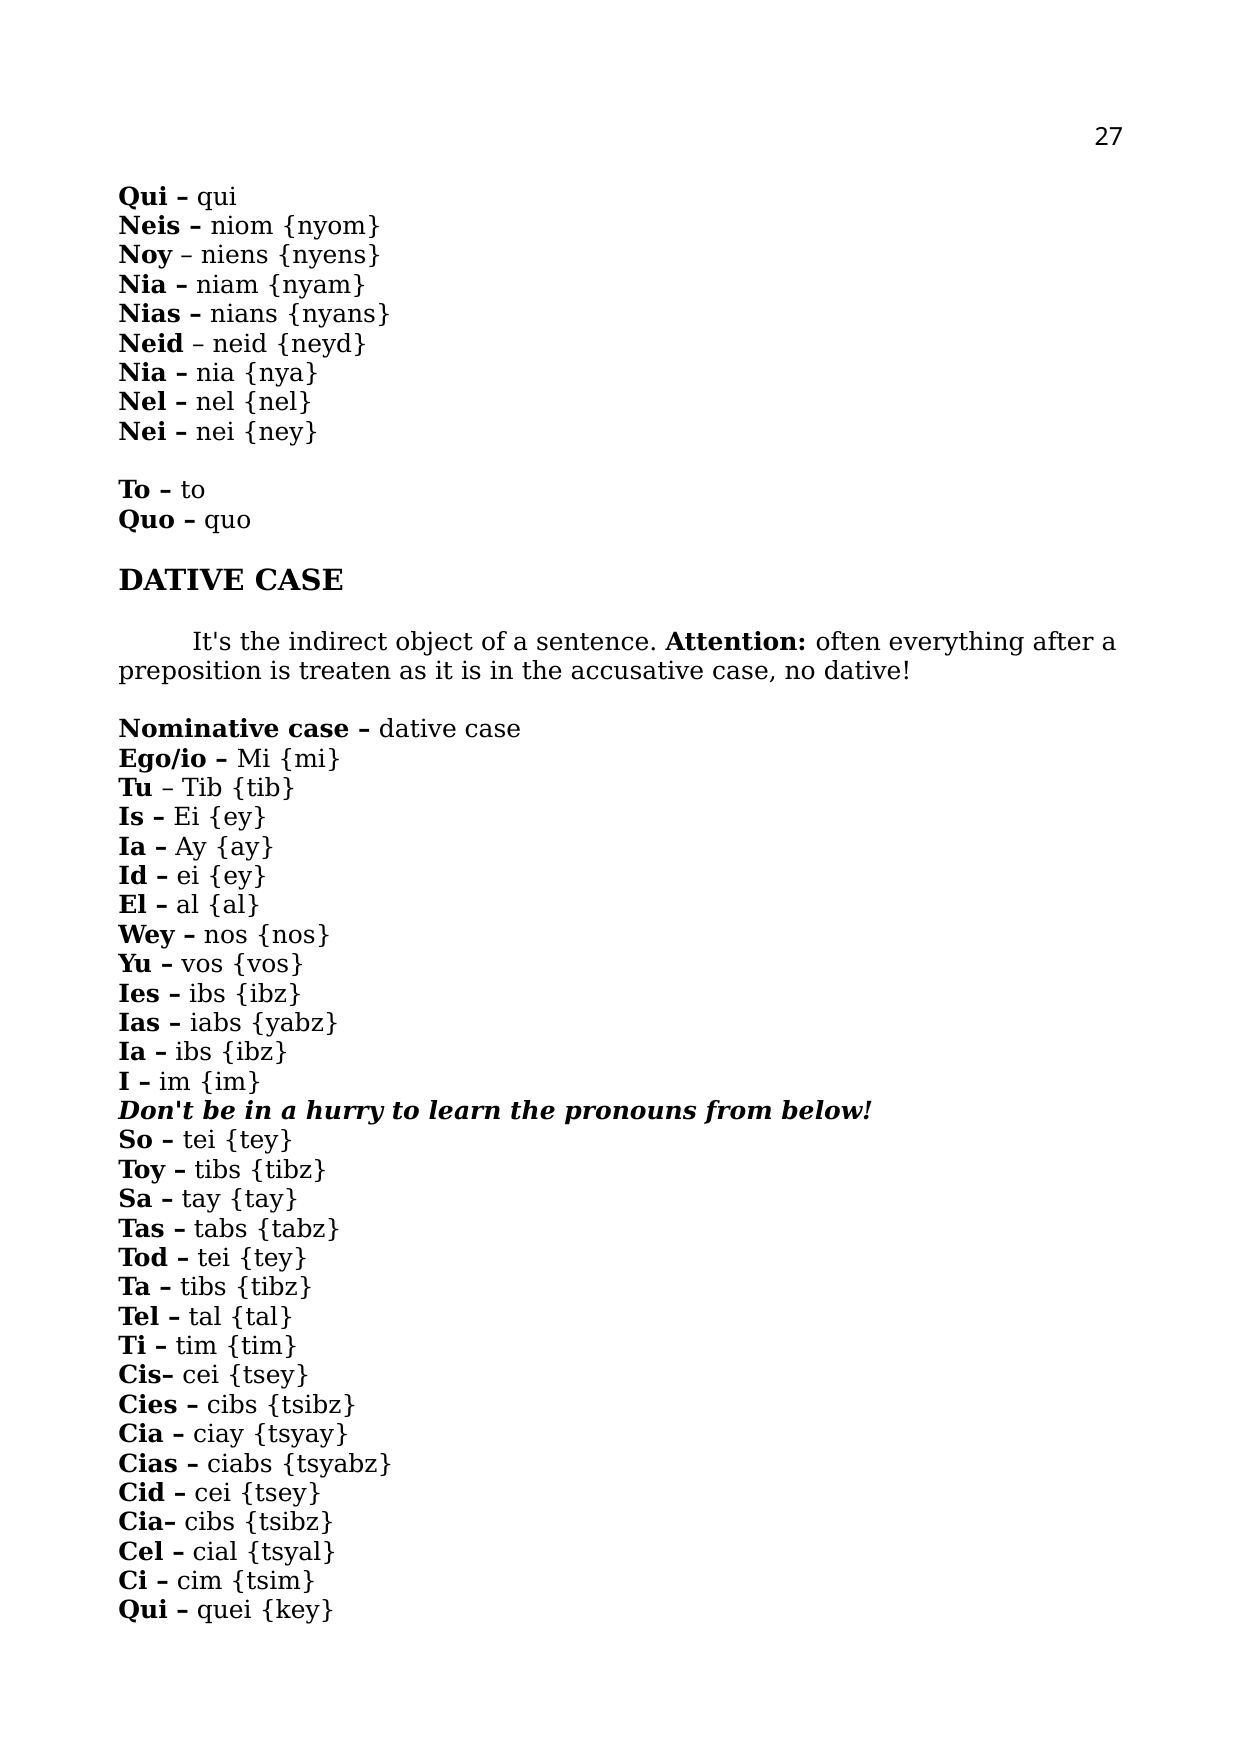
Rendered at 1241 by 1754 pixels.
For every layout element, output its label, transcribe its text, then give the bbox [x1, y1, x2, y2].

text Yu – vos {vos} [118, 949, 1123, 979]
text Tu – Tib {tib} [118, 773, 1123, 802]
text Wey – nos {nos} [118, 920, 1123, 949]
text Ia – ibs {ibz} [118, 1037, 1123, 1067]
text Nias – nians {nyans} [118, 299, 1123, 328]
text Nei – nei {ney} [118, 417, 1123, 446]
text To – to [118, 475, 1123, 504]
text Ti – tim {tim} [118, 1331, 1123, 1361]
text Ci – cim {tsim} [118, 1566, 1123, 1596]
text Id – ei {ey} [118, 861, 1123, 891]
text Neid – neid {neyd} [118, 328, 1123, 358]
text So – tei {tey} [118, 1126, 1123, 1155]
text Cies – cibs {tsibz} [118, 1390, 1123, 1419]
text Quo – quo [118, 504, 1123, 534]
text Ego/io – Mi {mi} [118, 744, 1123, 773]
text I – im {im} [118, 1067, 1123, 1096]
text Sa – tay {tay} [118, 1184, 1123, 1214]
text It's the indirect object of a sentence. Attention: often everything after a preposition is treaten as it is in the accusative case, no dative! [118, 627, 1123, 685]
subtitle DATIVE CASE [118, 563, 1123, 597]
text Cid – cei {tsey} [118, 1478, 1123, 1507]
text Is – Ei {ey} [118, 802, 1123, 832]
text Ta – tibs {tibz} [118, 1272, 1123, 1302]
text Nia – niam {nyam} [118, 270, 1123, 299]
text Ias – iabs {yabz} [118, 1008, 1123, 1037]
text Don't be in a hurry to learn the pronouns from below! [118, 1096, 1123, 1126]
text Toy – tibs {tibz} [118, 1155, 1123, 1184]
text Cis– cei {tsey} [118, 1361, 1123, 1390]
text Cias – ciabs {tsyabz} [118, 1449, 1123, 1478]
text Qui – quei {key} [118, 1596, 1123, 1625]
text Noy – niens {nyens} [118, 240, 1123, 270]
text El – al {al} [118, 891, 1123, 920]
text Cel – cial {tsyal} [118, 1537, 1123, 1566]
text Neis – niom {nyom} [118, 211, 1123, 240]
text Cia– cibs {tsibz} [118, 1507, 1123, 1537]
text Nia – nia {nya} [118, 358, 1123, 387]
text Qui – qui [118, 182, 1123, 211]
text Nominative case – dative case [118, 714, 1123, 744]
text Cia – ciay {tsyay} [118, 1419, 1123, 1449]
text Tas – tabs {tabz} [118, 1214, 1123, 1243]
text Nel – nel {nel} [118, 387, 1123, 417]
text Tod – tei {tey} [118, 1243, 1123, 1272]
text Ia – Ay {ay} [118, 832, 1123, 861]
text Tel – tal {tal} [118, 1302, 1123, 1331]
text Ies – ibs {ibz} [118, 979, 1123, 1008]
